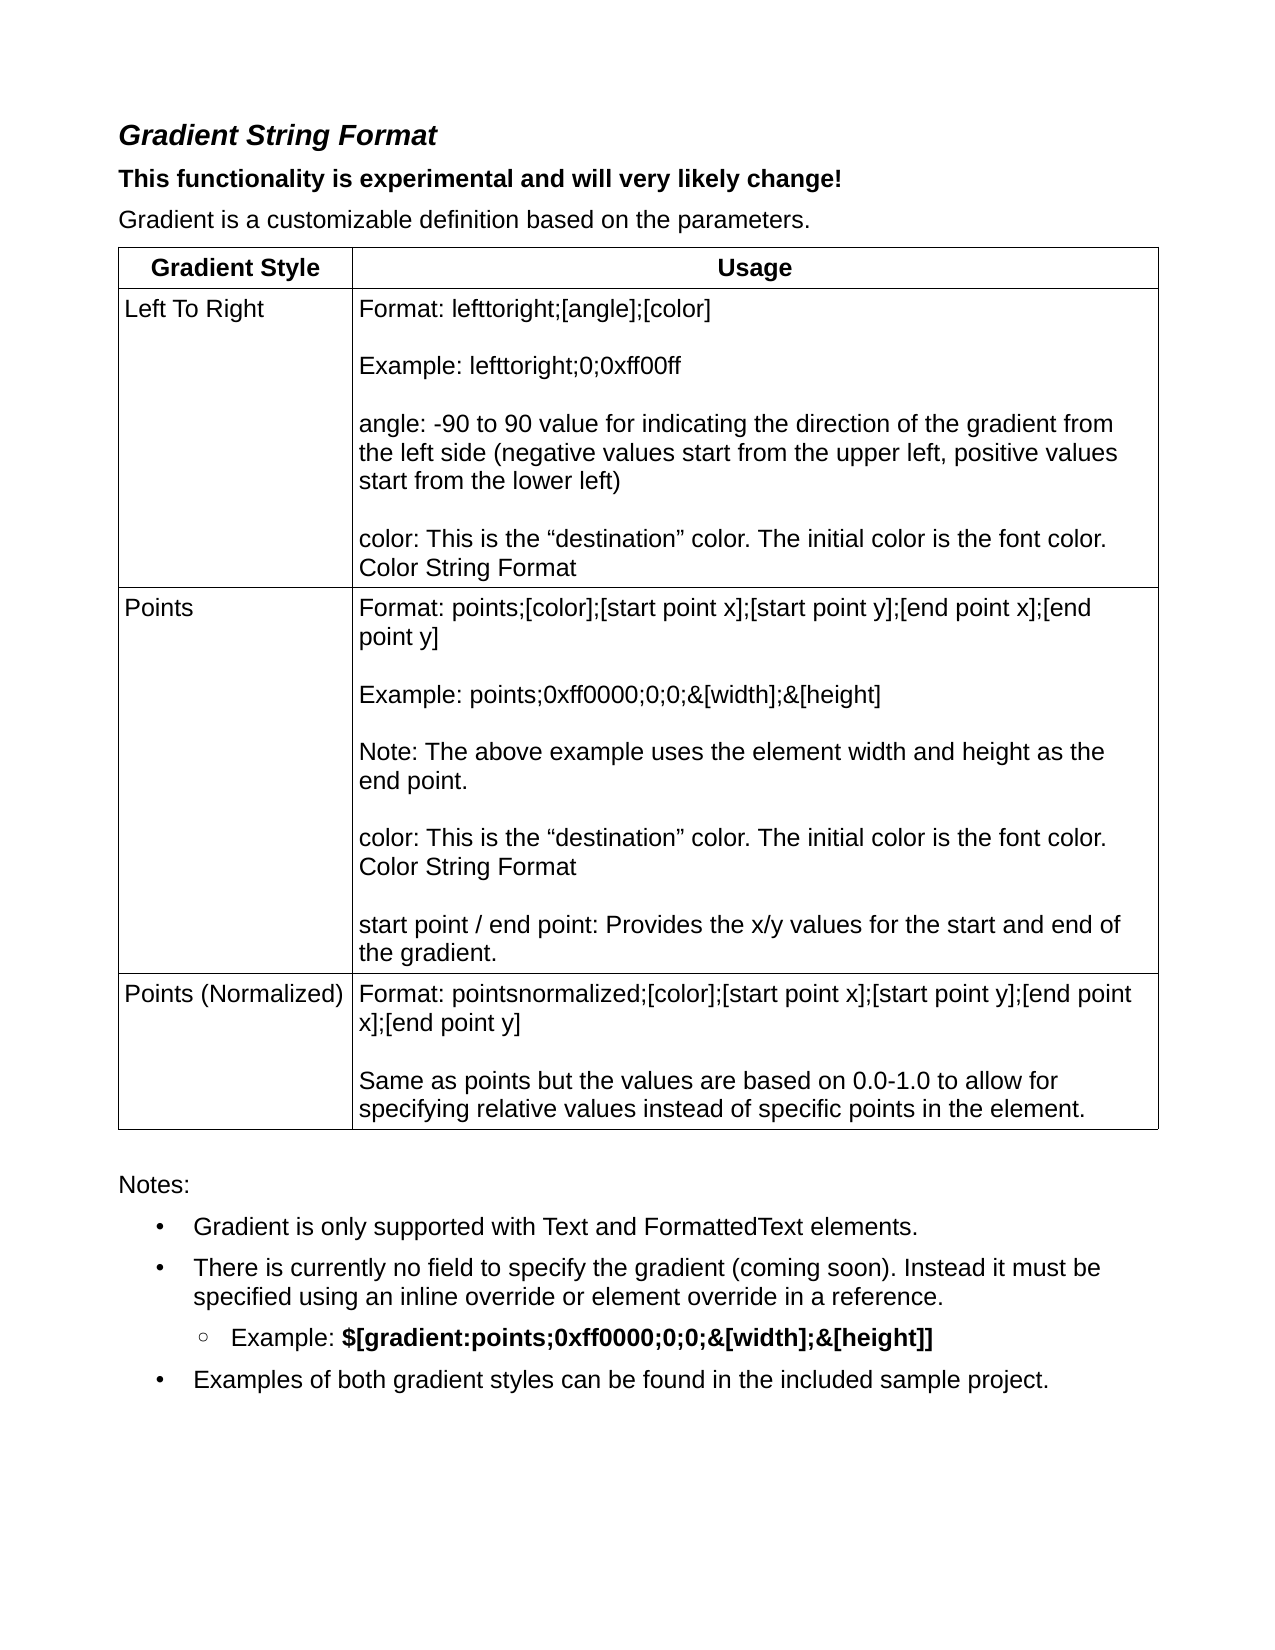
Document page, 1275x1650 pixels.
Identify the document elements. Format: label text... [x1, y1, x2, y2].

table_header Usage [353, 248, 1158, 288]
table_cell Format: lefttoright;[angle];[color] Example: lefttoright;0;0xff00ff angle: -90 to 90 value for indicating the direction of the gradient from the left side (negative values start from the upper left, positive values start from the lower left) color: This is the “destination” color. The initial color is the font color. Color String Format [353, 289, 1158, 587]
subtitle Gradient String Format [118, 118, 1157, 152]
table_cell Left To Right [119, 289, 352, 587]
list Gradient is only supported with Text and FormattedText elements. [156, 1212, 1157, 1241]
table_cell Format: pointsnormalized;[color];[start point x];[start point y];[end point x];[end point y] Same as points but the values are based on 0.0-1.0 to allow for specifying relative values instead of specific points in the element. [353, 974, 1158, 1129]
text This functionality is experimental and will very likely change! [118, 164, 1157, 193]
table_cell Format: points;[color];[start point x];[start point y];[end point x];[end point y] Example: points;0xff0000;0;0;&[width];&[height] Note: The above example uses the element width and height as the end point. color: This is the “destination” color. The initial color is the font color. Color String Format start point / end point: Provides the x/y values for the start and end of the gradient. [353, 588, 1158, 973]
table_cell Points [119, 588, 352, 973]
list Example: $[gradient:points;0xff0000;0;0;&[width];&[height]] [193, 1323, 1157, 1352]
list Examples of both gradient styles can be found in the included sample project. [156, 1364, 1157, 1393]
text Gradient is a customizable definition based on the parameters. [118, 205, 1157, 234]
list There is currently no field to specify the gradient (coming soon). Instead it must be specified using an inline override or element override in a reference. [156, 1253, 1157, 1311]
text Notes: [118, 1171, 1157, 1199]
table_header Gradient Style [119, 248, 352, 288]
table_cell Points (Normalized) [119, 974, 352, 1129]
